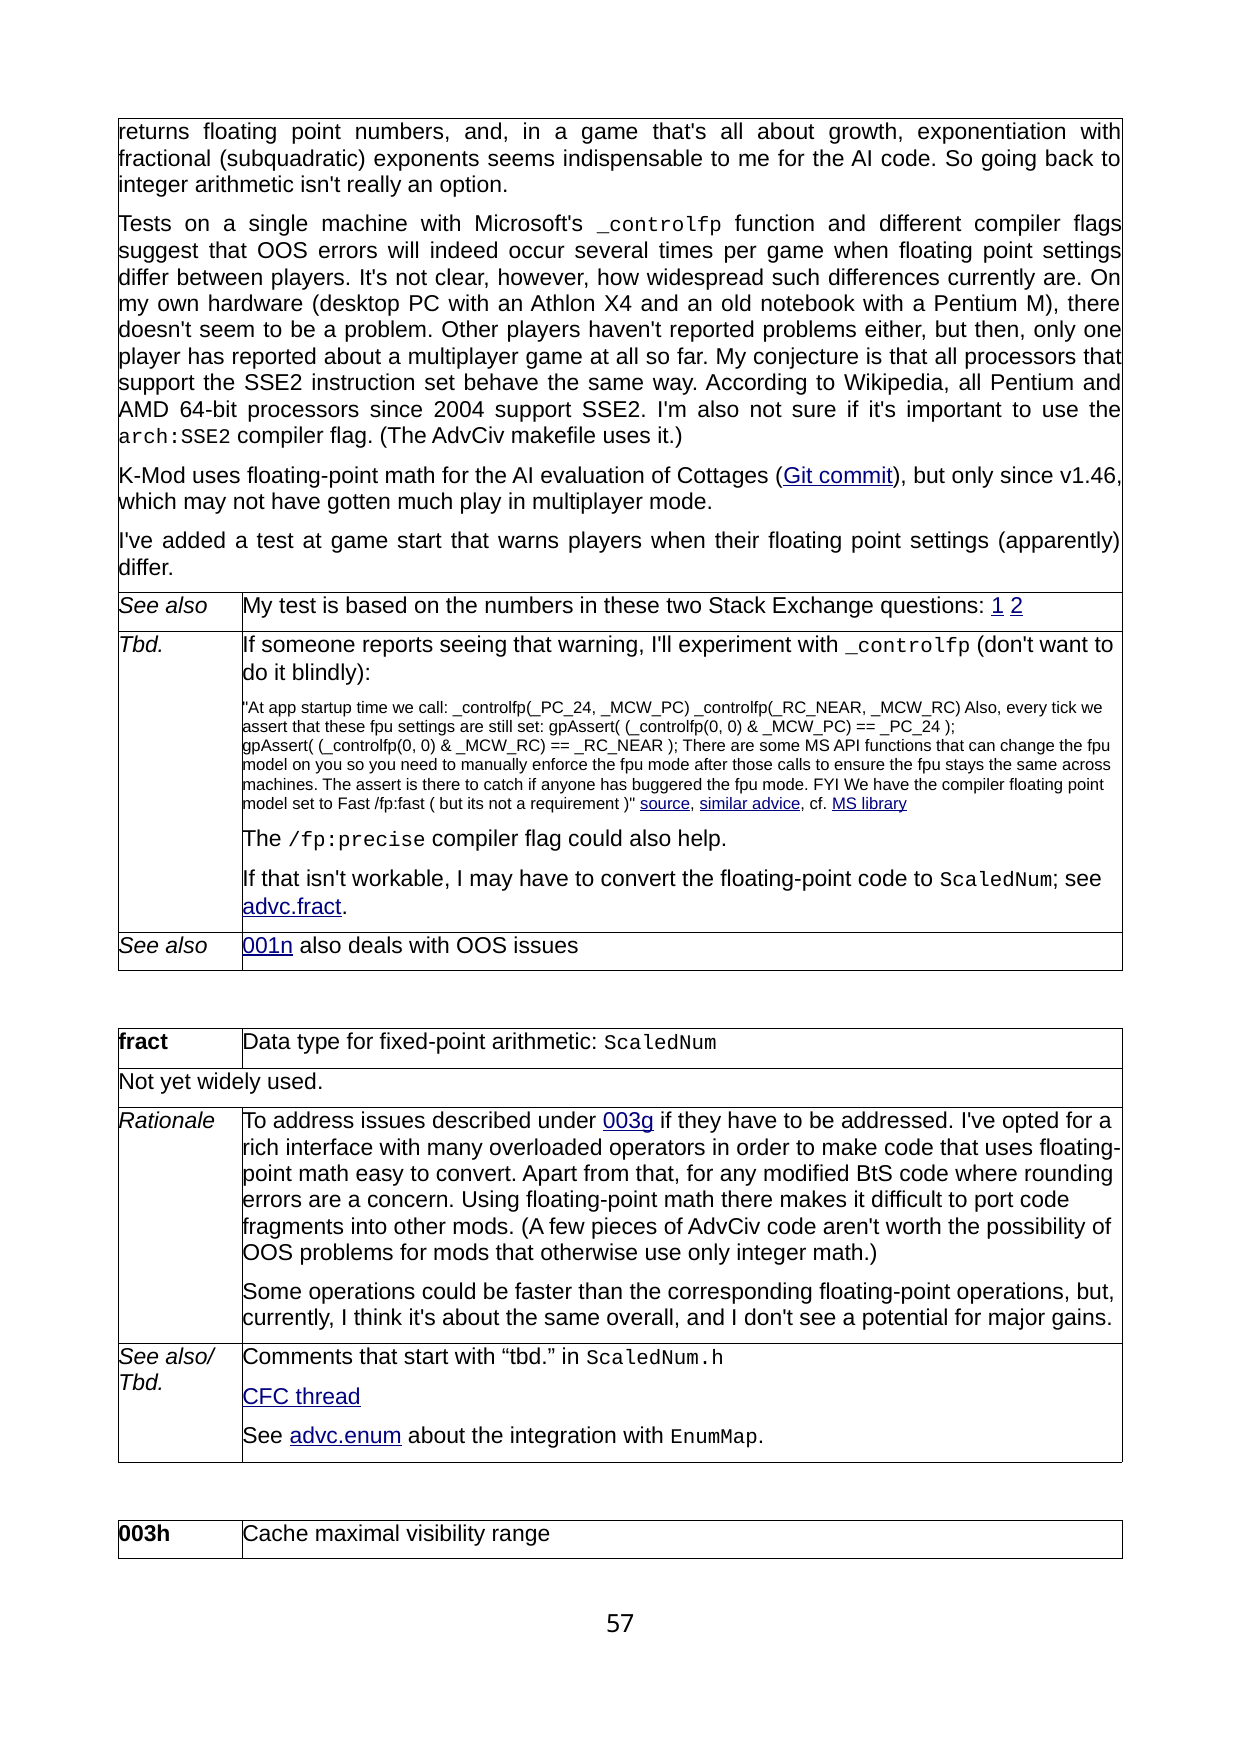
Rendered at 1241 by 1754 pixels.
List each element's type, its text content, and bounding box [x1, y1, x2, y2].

table_cell 001n also deals with OOS issues [243, 933, 1122, 970]
table_cell Comments that start with “tbd.” in ScaledNum.h CFC thread See advc.enum about the integration with EnumMap. [243, 1344, 1122, 1462]
table_cell See also/ Tbd. [119, 1344, 242, 1462]
table_cell My test is based on the numbers in these two Stack Exchange questions: 1 2 [243, 593, 1122, 631]
table_header 003h [119, 1521, 242, 1558]
table_cell Tbd. [119, 632, 242, 932]
table_header Cache maximal visibility range [243, 1521, 1122, 1558]
table_cell See also [119, 593, 242, 631]
table_cell Not yet widely used. [119, 1069, 1122, 1107]
table_cell If someone reports seeing that warning, I'll experiment with _controlfp (don't want to do it blindly): "At app startup time we call: _controlfp(_PC_24, _MCW_PC) _controlfp(_RC_NEAR, _MCW_RC) Also, every tick we assert that these fpu settings are still set: gpAssert( (_controlfp(0, 0) & _MCW_PC) == _PC_24 ); gpAssert( (_controlfp(0, 0) & _MCW_RC) == _RC_NEAR ); There are some MS API functions that can change the fpu model on you so you need to manually enforce the fpu mode after those calls to ensure the fpu stays the same across machines. The assert is there to catch if anyone has buggered the fpu mode. FYI We have the compiler floating point model set to Fast /fp:fast ( but its not a requirement )" source, similar advice, cf. MS library The /fp:precise compiler flag could also help. If that isn't workable, I may have to convert the floating-point code to ScaledNum; see advc.fract. [243, 632, 1122, 932]
table_header fract [119, 1029, 242, 1068]
table_cell To address issues described under 003g if they have to be addressed. I've opted for a rich interface with many overloaded operators in order to make code that uses floating-point math easy to convert. Apart from that, for any modified BtS code where rounding errors are a concern. Using floating-point math there makes it difficult to port code fragments into other mods. (A few pieces of AdvCiv code aren't worth the possibility of OOS problems for mods that otherwise use only integer math.) Some operations could be faster than the corresponding floating-point operations, but, currently, I think it's about the same overall, and I don't see a potential for major gains. [243, 1108, 1122, 1343]
table_cell returns floating point numbers, and, in a game that's all about growth, exponentiation with fractional (subquadratic) exponents seems indispensable to me for the AI code. So going back to integer arithmetic isn't really an option. Tests on a single machine with Microsoft's _controlfp function and different compiler flags suggest that OOS errors will indeed occur several times per game when floating point settings differ between players. It's not clear, however, how widespread such differences currently are. On my own hardware (desktop PC with an Athlon X4 and an old notebook with a Pentium M), there doesn't seem to be a problem. Other players haven't reported problems either, but then, only one player has reported about a multiplayer game at all so far. My conjecture is that all processors that support the SSE2 instruction set behave the same way. According to Wikipedia, all Pentium and AMD 64-bit processors since 2004 support SSE2. I'm also not sure if it's important to use the arch:SSE2 compiler flag. (The AdvCiv makefile uses it.) K-Mod uses floating-point math for the AI evaluation of Cottages (Git commit), but only since v1.46, which may not have gotten much play in multiplayer mode. I've added a test at game start that warns players when their floating point settings (apparently) differ. [119, 119, 1122, 592]
table_cell Rationale [119, 1108, 242, 1343]
table_header Data type for fixed-point arithmetic: ScaledNum [243, 1029, 1122, 1068]
table_cell See also [119, 933, 242, 970]
